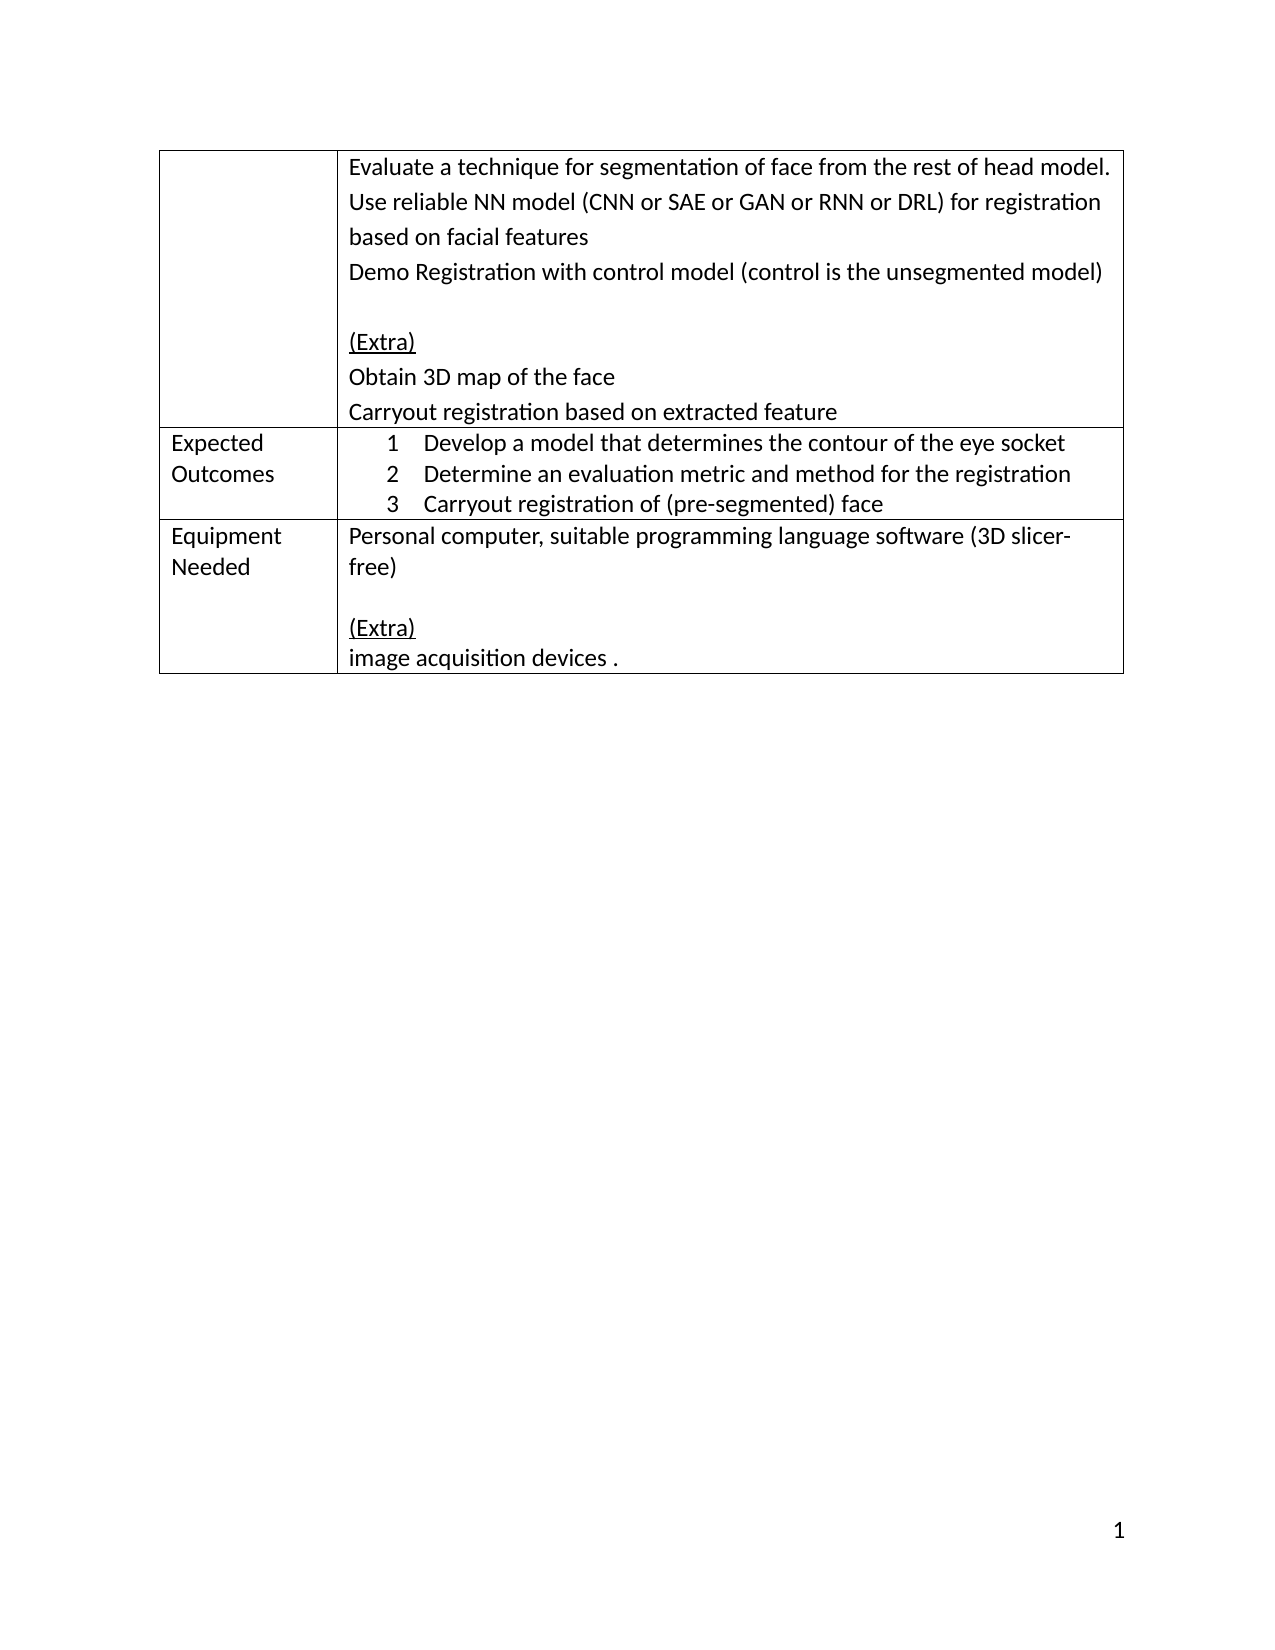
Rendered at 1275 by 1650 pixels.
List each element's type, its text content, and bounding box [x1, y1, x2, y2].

table_cell Expected Outcomes [160, 428, 337, 519]
table_cell Equipment Needed [160, 520, 337, 673]
table_cell [160, 151, 337, 427]
table_cell Evaluate a technique for segmentation of face from the rest of head model. Use reliable NN model (CNN or SAE or GAN or RNN or DRL) for registration based on facial features Demo Registration with control model (control is the unsegmented model) (Extra) Obtain 3D map of the face Carryout registration based on extracted feature [338, 151, 1123, 427]
table_cell Develop a model that determines the contour of the eye socket Determine an evaluation metric and method for the registration Carryout registration of (pre-segmented) face [338, 428, 1123, 519]
table_cell Personal computer, suitable programming language software (3D slicer-free) (Extra) image acquisition devices . [338, 520, 1123, 673]
